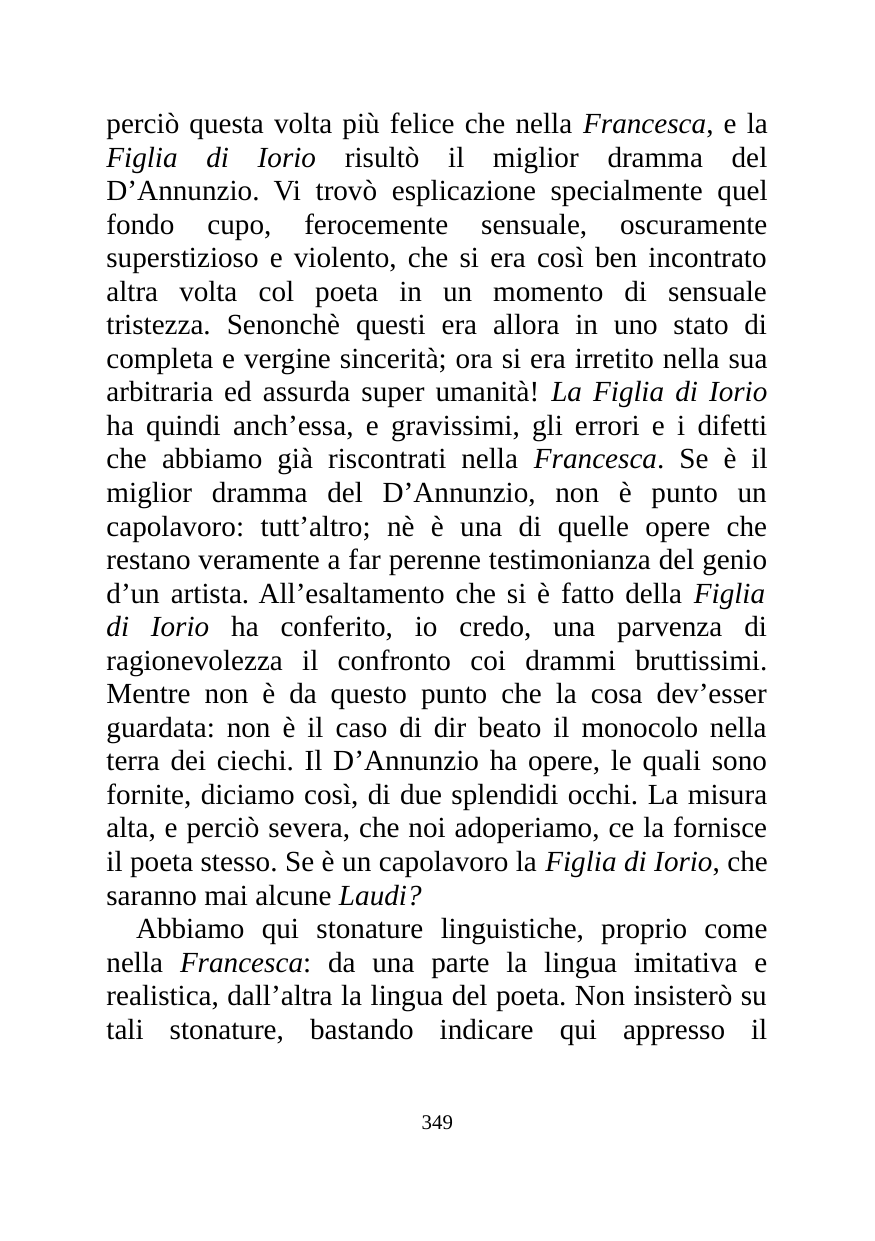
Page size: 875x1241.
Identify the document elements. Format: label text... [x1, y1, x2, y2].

text perciò questa volta più felice che nella Francesca, e la Figlia di Iorio risultò il miglior dramma del D’Annunzio. Vi trovò esplicazione specialmente quel fondo cupo, ferocemente sensuale, oscuramente superstizioso e violento, che si era così ben incontrato altra volta col poeta in un momento di sensuale tristezza. Senonchè questi era allora in uno stato di completa e vergine sincerità; ora si era irretito nella sua arbitraria ed assurda super umanità! La Figlia di Iorio ha quindi anch’essa, e gravissimi, gli errori e i difetti che abbiamo già riscontrati nella Francesca. Se è il miglior dramma del D’Annunzio, non è punto un capolavoro: tutt’altro; nè è una di quelle opere che restano veramente a far perenne testimonianza del genio d’un artista. All’esaltamento che si è fatto della Figlia di Iorio ha conferito, io credo, una parvenza di ragionevolezza il confronto coi drammi bruttissimi. Mentre non è da questo punto che la cosa dev’esser guardata: non è il caso di dir beato il monocolo nella terra dei ciechi. Il D’Annunzio ha opere, le quali sono fornite, diciamo così, di due splendidi occhi. La misura alta, e perciò severa, che noi adoperiamo, ce la fornisce il poeta stesso. Se è un capolavoro la Figlia di Iorio, che saranno mai alcune Laudi? [106, 106, 768, 911]
text Abbiamo qui stonature linguistiche, proprio come nella Francesca: da una parte la lingua imitativa e realistica, dall’altra la lingua del poeta. Non insisterò su tali stonature, bastando indicare qui appresso il [106, 911, 768, 1045]
